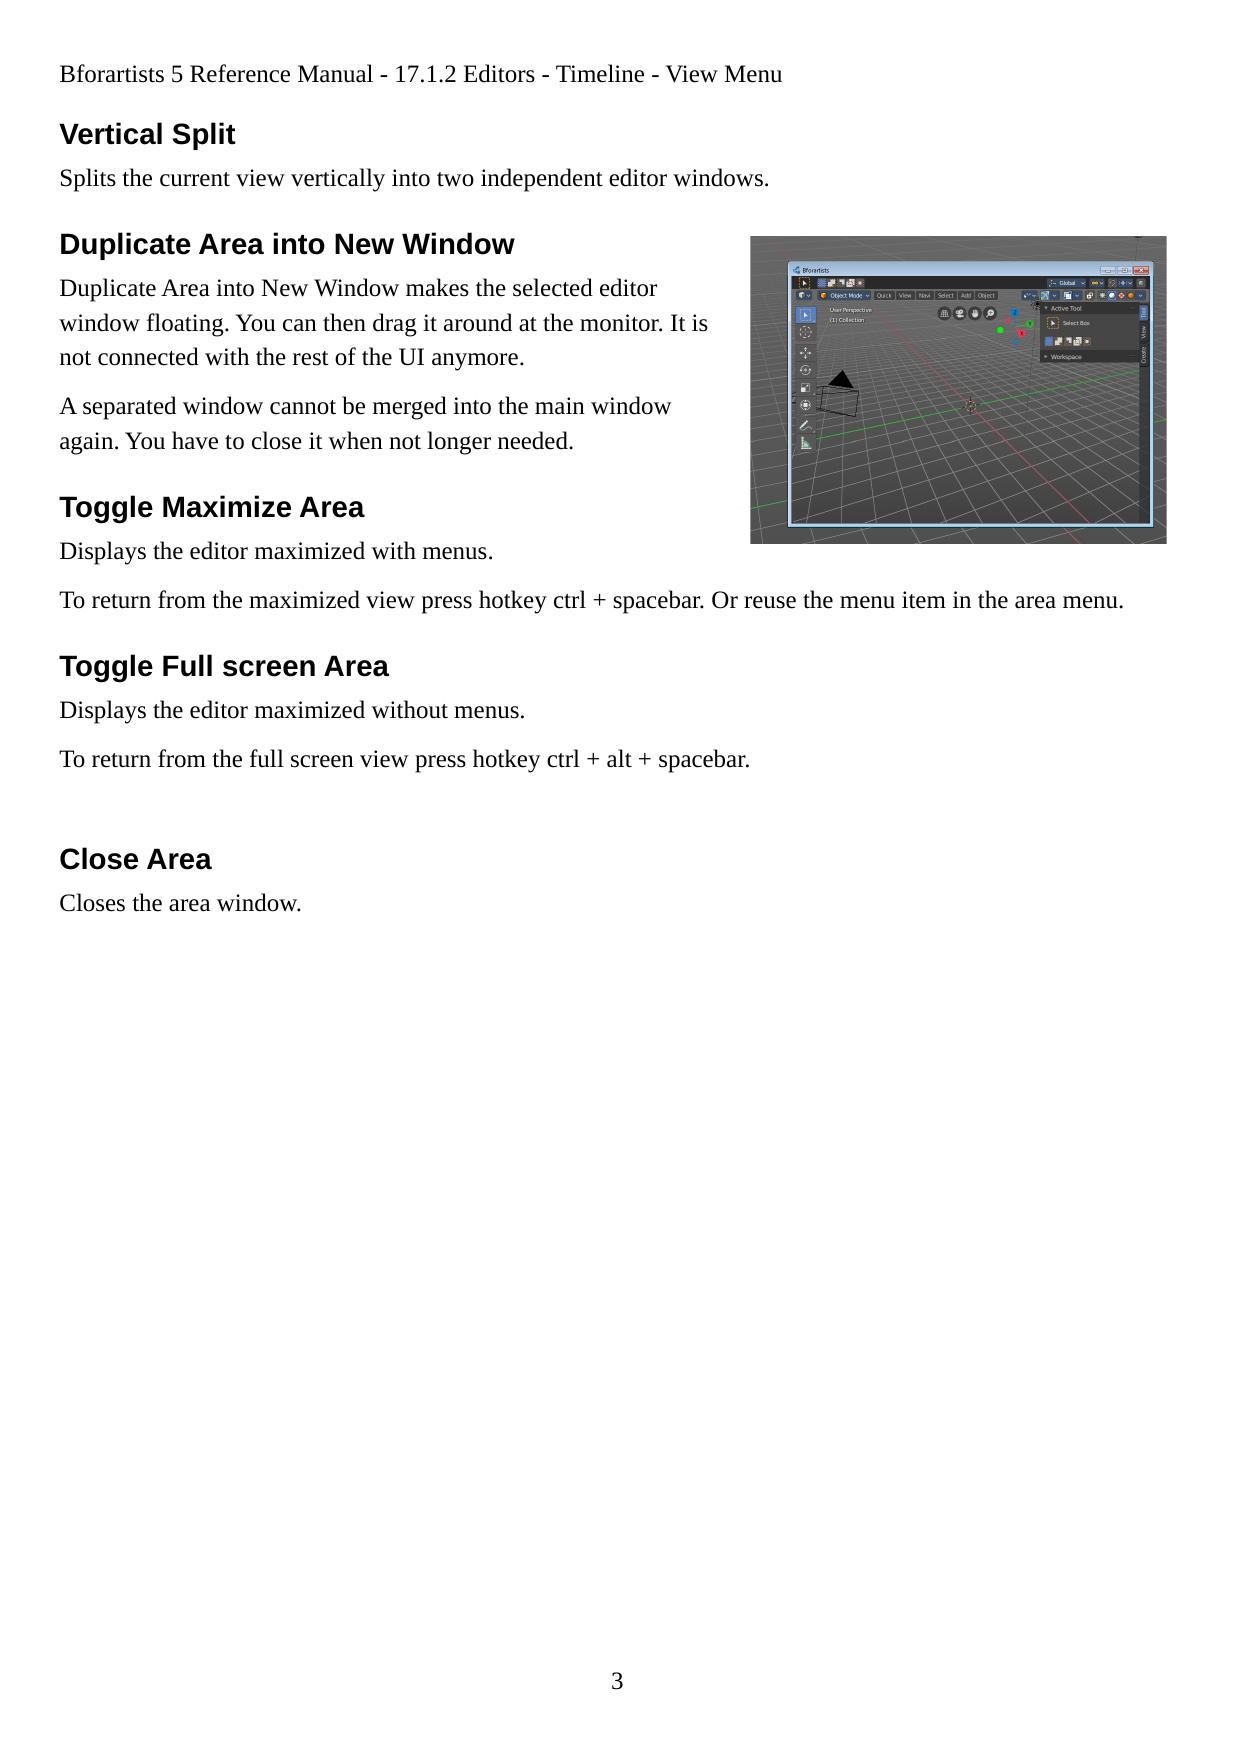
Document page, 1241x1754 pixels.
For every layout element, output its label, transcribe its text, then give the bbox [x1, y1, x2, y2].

text Closes the area window. [59, 888, 1181, 917]
text Duplicate Area into New Window makes the selected editor window floating. You can then drag it around at the monitor. It is not connected with the rest of the UI anymore. [59, 273, 750, 371]
text A separated window cannot be merged into the main window again. You have to close it when not longer needed. [59, 391, 750, 455]
subtitle [1167, 489, 1181, 523]
picture [750, 236, 1167, 544]
text Splits the current view vertically into two independent editor windows. [59, 163, 1181, 192]
text Displays the editor maximized with menus. [59, 536, 1181, 564]
text To return from the maximized view press hotkey ctrl + spacebar. Or reuse the menu item in the area menu. [59, 585, 1181, 614]
text Displays the editor maximized without menus. [59, 695, 1181, 723]
subtitle Duplicate Area into New Window [59, 227, 1181, 261]
text To return from the full screen view press hotkey ctrl + alt + spacebar. [59, 744, 1181, 773]
subtitle Toggle Full screen Area [59, 648, 1181, 682]
subtitle Vertical Split [59, 117, 1181, 151]
subtitle Toggle Maximize Area [59, 489, 750, 523]
subtitle Close Area [59, 842, 1181, 876]
